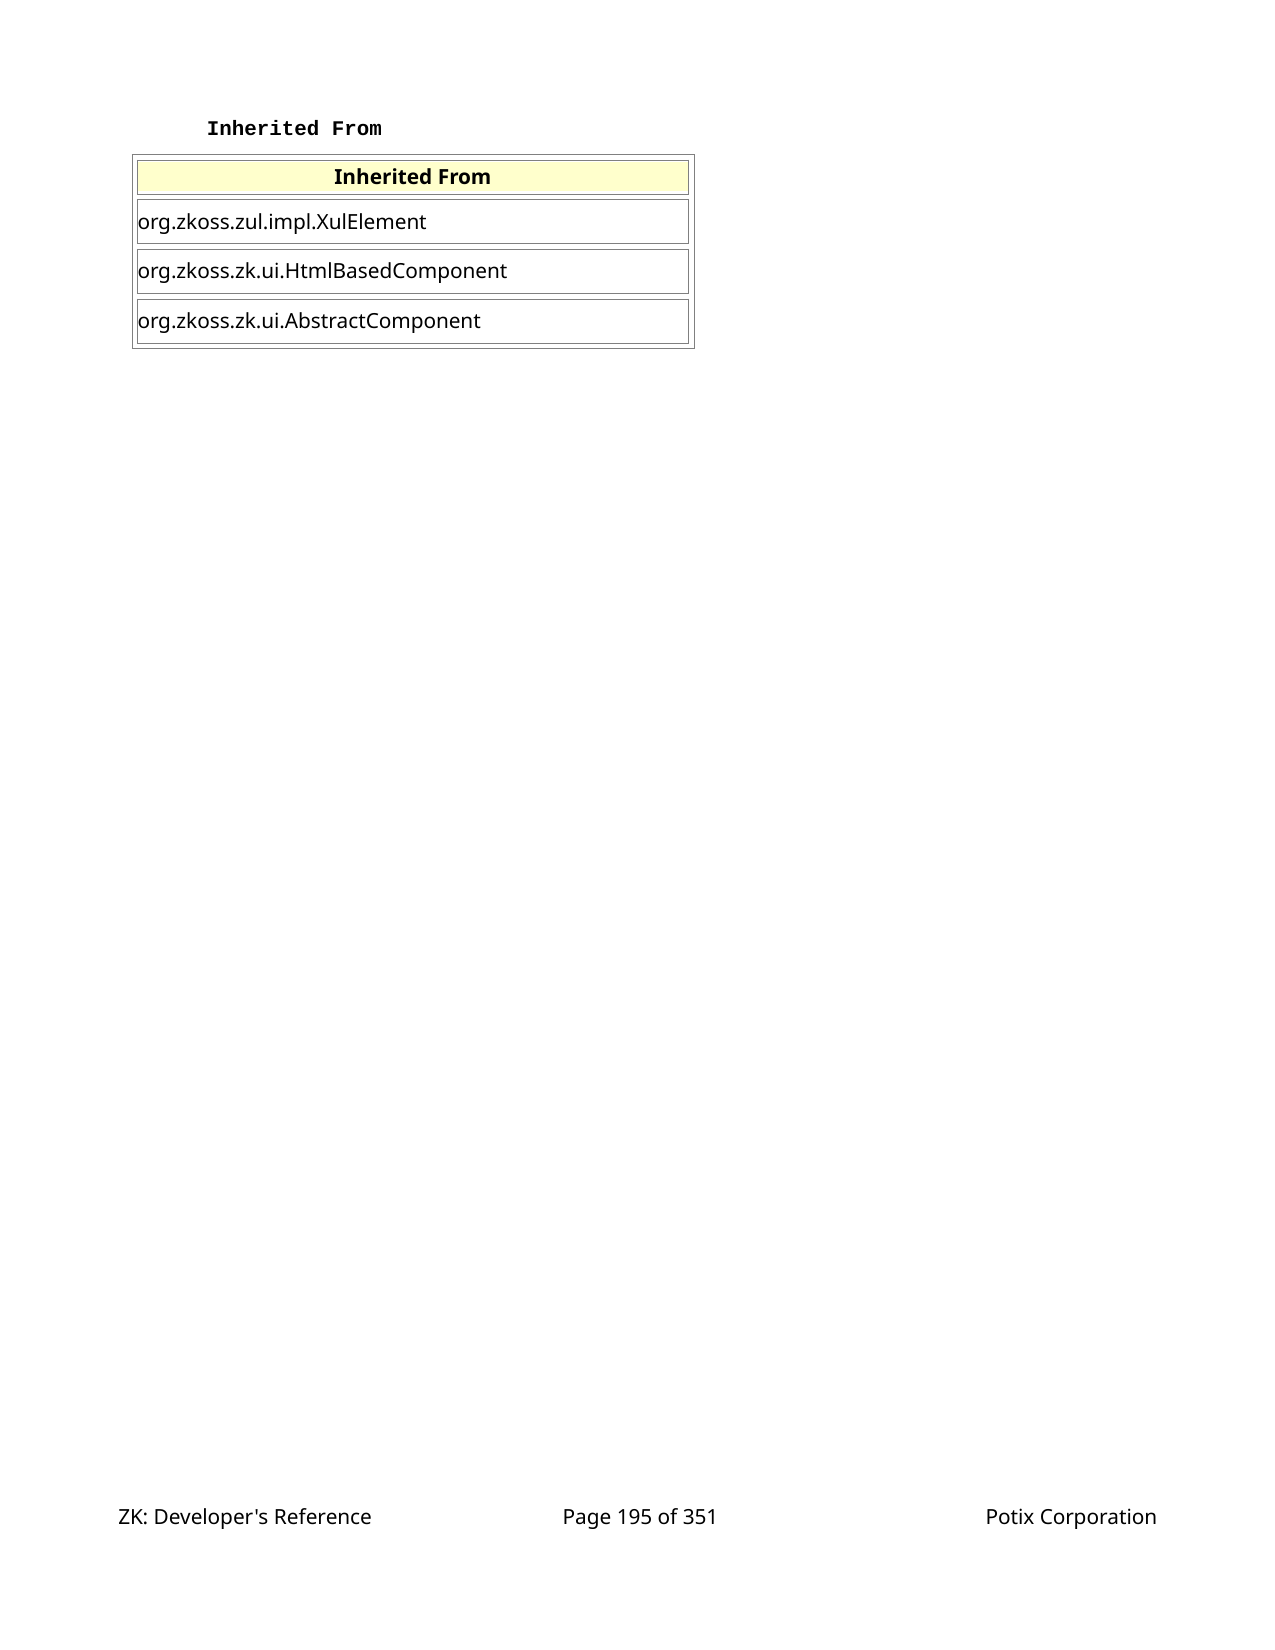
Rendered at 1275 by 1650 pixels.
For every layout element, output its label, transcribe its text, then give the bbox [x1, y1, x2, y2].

table_cell org.zkoss.zk.ui.HtmlBasedComponent [134, 243, 691, 293]
table_header Inherited From [134, 155, 691, 193]
subtitle Inherited From [207, 118, 1157, 142]
table_cell org.zkoss.zk.ui.AbstractComponent [134, 293, 691, 343]
table_cell org.zkoss.zul.impl.XulElement [134, 194, 691, 243]
